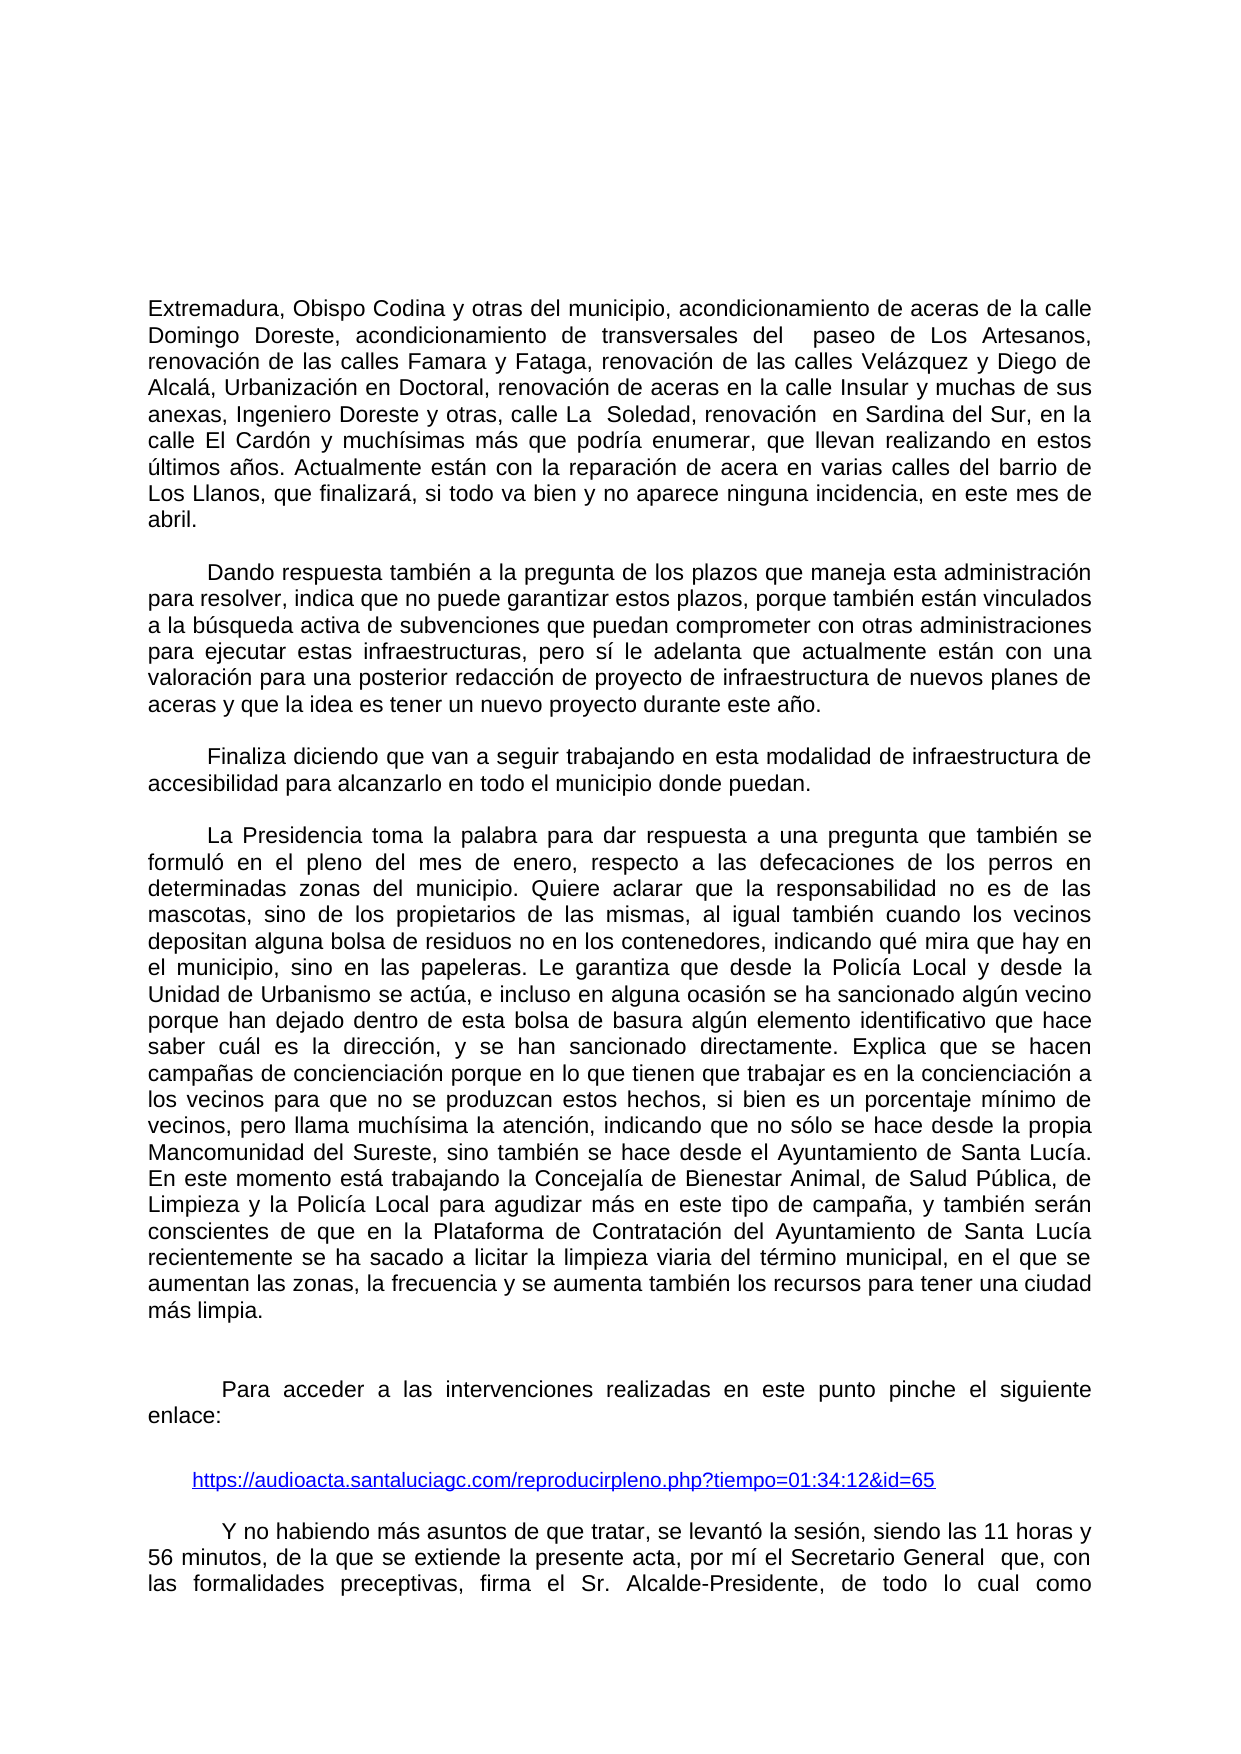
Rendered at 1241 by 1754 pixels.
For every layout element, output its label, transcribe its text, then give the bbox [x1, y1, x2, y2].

text https://audioacta.santaluciagc.com/reproducirpleno.php?tiempo=01:34:12&id=65 [148, 1467, 1092, 1491]
text Dando respuesta también a la pregunta de los plazos que maneja esta administración para resolver, indica que no puede garantizar estos plazos, porque también están vinculados a la búsqueda activa de subvenciones que puedan comprometer con otras administraciones para ejecutar estas infraestructuras, pero sí le adelanta que actualmente están con una valoración para una posterior redacción de proyecto de infraestructura de nuevos planes de aceras y que la idea es tener un nuevo proyecto durante este año. [148, 559, 1092, 717]
text Finaliza diciendo que van a seguir trabajando en esta modalidad de infraestructura de accesibilidad para alcanzarlo en todo el municipio donde puedan. [148, 743, 1092, 796]
text Y no habiendo más asuntos de que tratar, se levantó la sesión, siendo las 11 horas y 56 minutos, de la que se extiende la presente acta, por mí el Secretario General que, con las formalidades preceptivas, firma el Sr. Alcalde-Presidente, de todo lo cual como [148, 1518, 1093, 1597]
text Para acceder a las intervenciones realizadas en este punto pinche el siguiente enlace: [148, 1376, 1092, 1428]
text La Presidencia toma la palabra para dar respuesta a una pregunta que también se formuló en el pleno del mes de enero, respecto a las defecaciones de los perros en determinadas zonas del municipio. Quiere aclarar que la responsabilidad no es de las mascotas, sino de los propietarios de las mismas, al igual también cuando los vecinos depositan alguna bolsa de residuos no en los contenedores, indicando qué mira que hay en el municipio, sino en las papeleras. Le garantiza que desde la Policía Local y desde la Unidad de Urbanismo se actúa, e incluso en alguna ocasión se ha sancionado algún vecino porque han dejado dentro de esta bolsa de basura algún elemento identificativo que hace saber cuál es la dirección, y se han sancionado directamente. Explica que se hacen campañas de concienciación porque en lo que tienen que trabajar es en la concienciación a los vecinos para que no se produzcan estos hechos, si bien es un porcentaje mínimo de vecinos, pero llama muchísima la atención, indicando que no sólo se hace desde la propia Mancomunidad del Sureste, sino también se hace desde el Ayuntamiento de Santa Lucía. En este momento está trabajando la Concejalía de Bienestar Animal, de Salud Pública, de Limpieza y la Policía Local para agudizar más en este tipo de campaña, y también serán conscientes de que en la Plataforma de Contratación del Ayuntamiento de Santa Lucía recientemente se ha sacado a licitar la limpieza viaria del término municipal, en el que se aumentan las zonas, la frecuencia y se aumenta también los recursos para tener una ciudad más limpia. [148, 822, 1092, 1323]
text Extremadura, Obispo Codina y otras del municipio, acondicionamiento de aceras de la calle Domingo Doreste, acondicionamiento de transversales del paseo de Los Artesanos, renovación de las calles Famara y Fataga, renovación de las calles Velázquez y Diego de Alcalá, Urbanización en Doctoral, renovación de aceras en la calle Insular y muchas de sus anexas, Ingeniero Doreste y otras, calle La Soledad, renovación en Sardina del Sur, en la calle El Cardón y muchísimas más que podría enumerar, que llevan realizando en estos últimos años. Actualmente están con la reparación de acera en varias calles del barrio de Los Llanos, que finalizará, si todo va bien y no aparece ninguna incidencia, en este mes de abril. [148, 295, 1092, 532]
